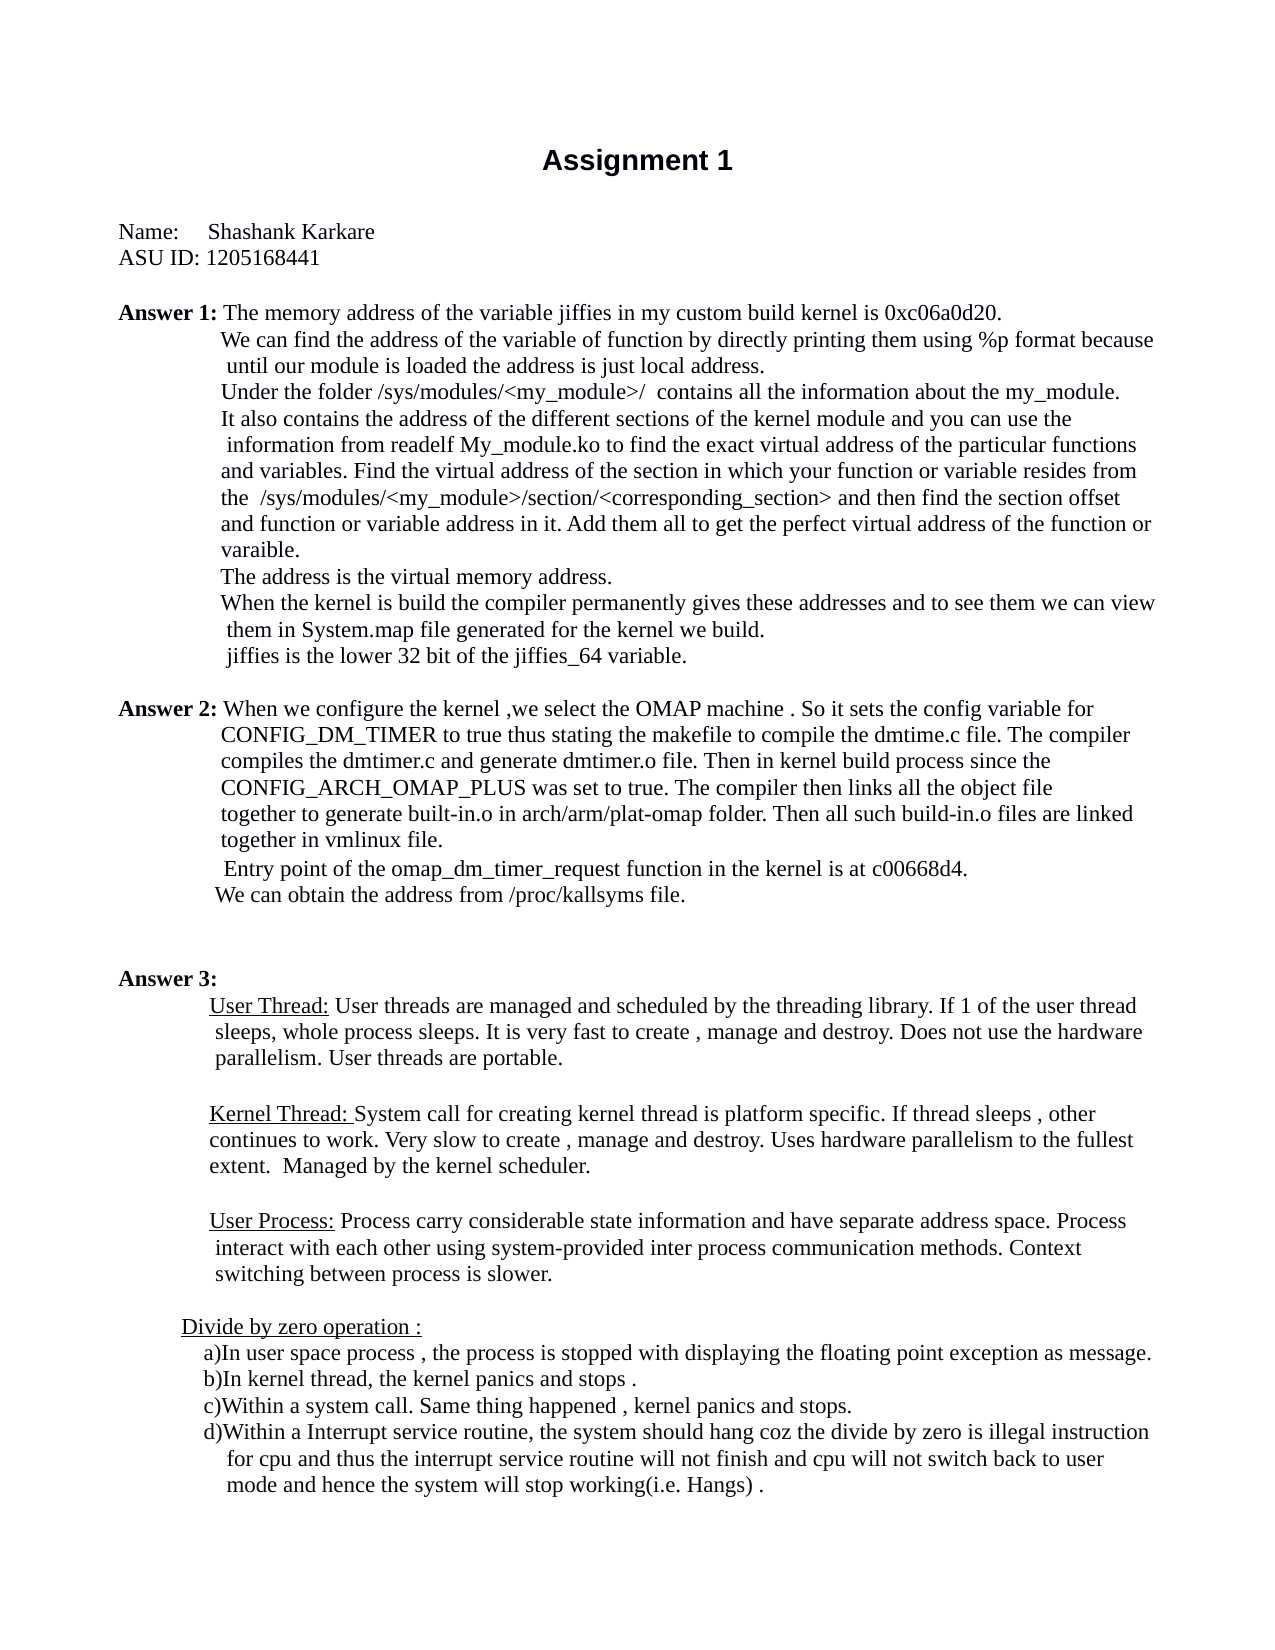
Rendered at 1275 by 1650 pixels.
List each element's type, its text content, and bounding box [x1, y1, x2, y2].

text The address is the virtual memory address. [118, 563, 1157, 589]
text We can find the address of the variable of function by directly printing them using %p format because until our module is loaded the address is just local address. [118, 326, 1157, 378]
text d)Within a Interrupt service routine, the system should hang coz the divide by zero is illegal instruction [118, 1418, 1157, 1444]
text Answer 3: [118, 965, 1157, 992]
text When the kernel is build the compiler permanently gives these addresses and to see them we can view them in System.map file generated for the kernel we build. [118, 589, 1157, 642]
text It also contains the address of the different sections of the kernel module and you can use the information from readelf My_module.ko to find the exact virtual address of the particular functions and variables. Find the virtual address of the section in which your function or variable resides from the /sys/modules/<my_module>/section/<corresponding_section> and then find the section offset and function or variable address in it. Add them all to get the perfect virtual address of the function or varaible. [118, 405, 1157, 563]
subtitle Assignment 1 [118, 143, 1157, 177]
text Under the folder /sys/modules/<my_module>/ contains all the information about the my_module. [118, 378, 1157, 405]
text Entry point of the omap_dm_timer_request function in the kernel is at c00668d4. [118, 853, 1157, 882]
text Kernel Thread: System call for creating kernel thread is platform specific. If thread sleeps , other continues to work. Very slow to create , manage and destroy. Uses hardware parallelism to the fullest extent. Managed by the kernel scheduler. [118, 1099, 1157, 1179]
text ASU ID: 1205168441 [118, 244, 1157, 271]
text c)Within a system call. Same thing happened , kernel panics and stops. [118, 1392, 1157, 1418]
text User Thread: User threads are managed and scheduled by the threading library. If 1 of the user thread sleeps, whole process sleeps. It is very fast to create , manage and destroy. Does not use the hardware parallelism. User threads are portable. [118, 992, 1157, 1071]
text Name: Shashank Karkare [118, 218, 1157, 244]
text We can obtain the address from /proc/kallsyms file. [118, 882, 1157, 908]
text Divide by zero operation : [118, 1286, 1157, 1339]
text b)In kernel thread, the kernel panics and stops . [118, 1366, 1157, 1392]
text User Process: Process carry considerable state information and have separate address space. Process interact with each other using system-provided inter process communication methods. Context switching between process is slower. [118, 1207, 1157, 1286]
text Answer 2: When we configure the kernel ,we select the OMAP machine . So it sets the config variable for CONFIG_DM_TIMER to true thus stating the makefile to compile the dmtime.c file. The compiler compiles the dmtimer.c and generate dmtimer.o file. Then in kernel build process since the CONFIG_ARCH_OMAP_PLUS was set to true. The compiler then links all the object file together to generate built-in.o in arch/arm/plat-omap folder. Then all such build-in.o files are linked together in vmlinux file. [118, 695, 1157, 853]
text for cpu and thus the interrupt service routine will not finish and cpu will not switch back to user mode and hence the system will stop working(i.e. Hangs) . [118, 1444, 1157, 1497]
text jiffies is the lower 32 bit of the jiffies_64 variable. [118, 642, 1157, 668]
text Answer 1: The memory address of the variable jiffies in my custom build kernel is 0xc06a0d20. [118, 299, 1157, 326]
text a)In user space process , the process is stopped with displaying the floating point exception as message. [118, 1339, 1157, 1366]
